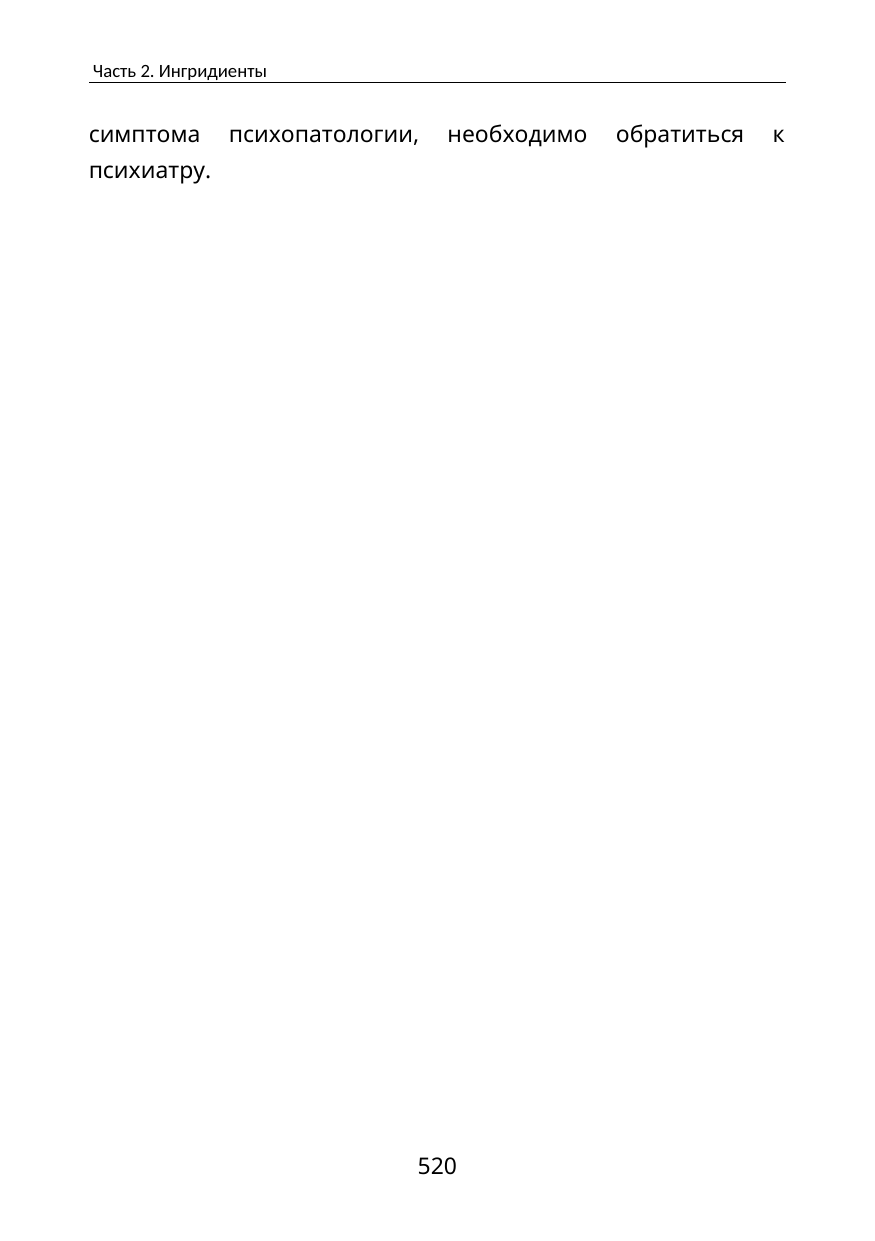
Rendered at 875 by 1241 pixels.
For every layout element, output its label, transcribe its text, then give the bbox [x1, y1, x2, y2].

text симптома психопатологии, необходимо обратиться к психиатру. [88, 118, 786, 185]
